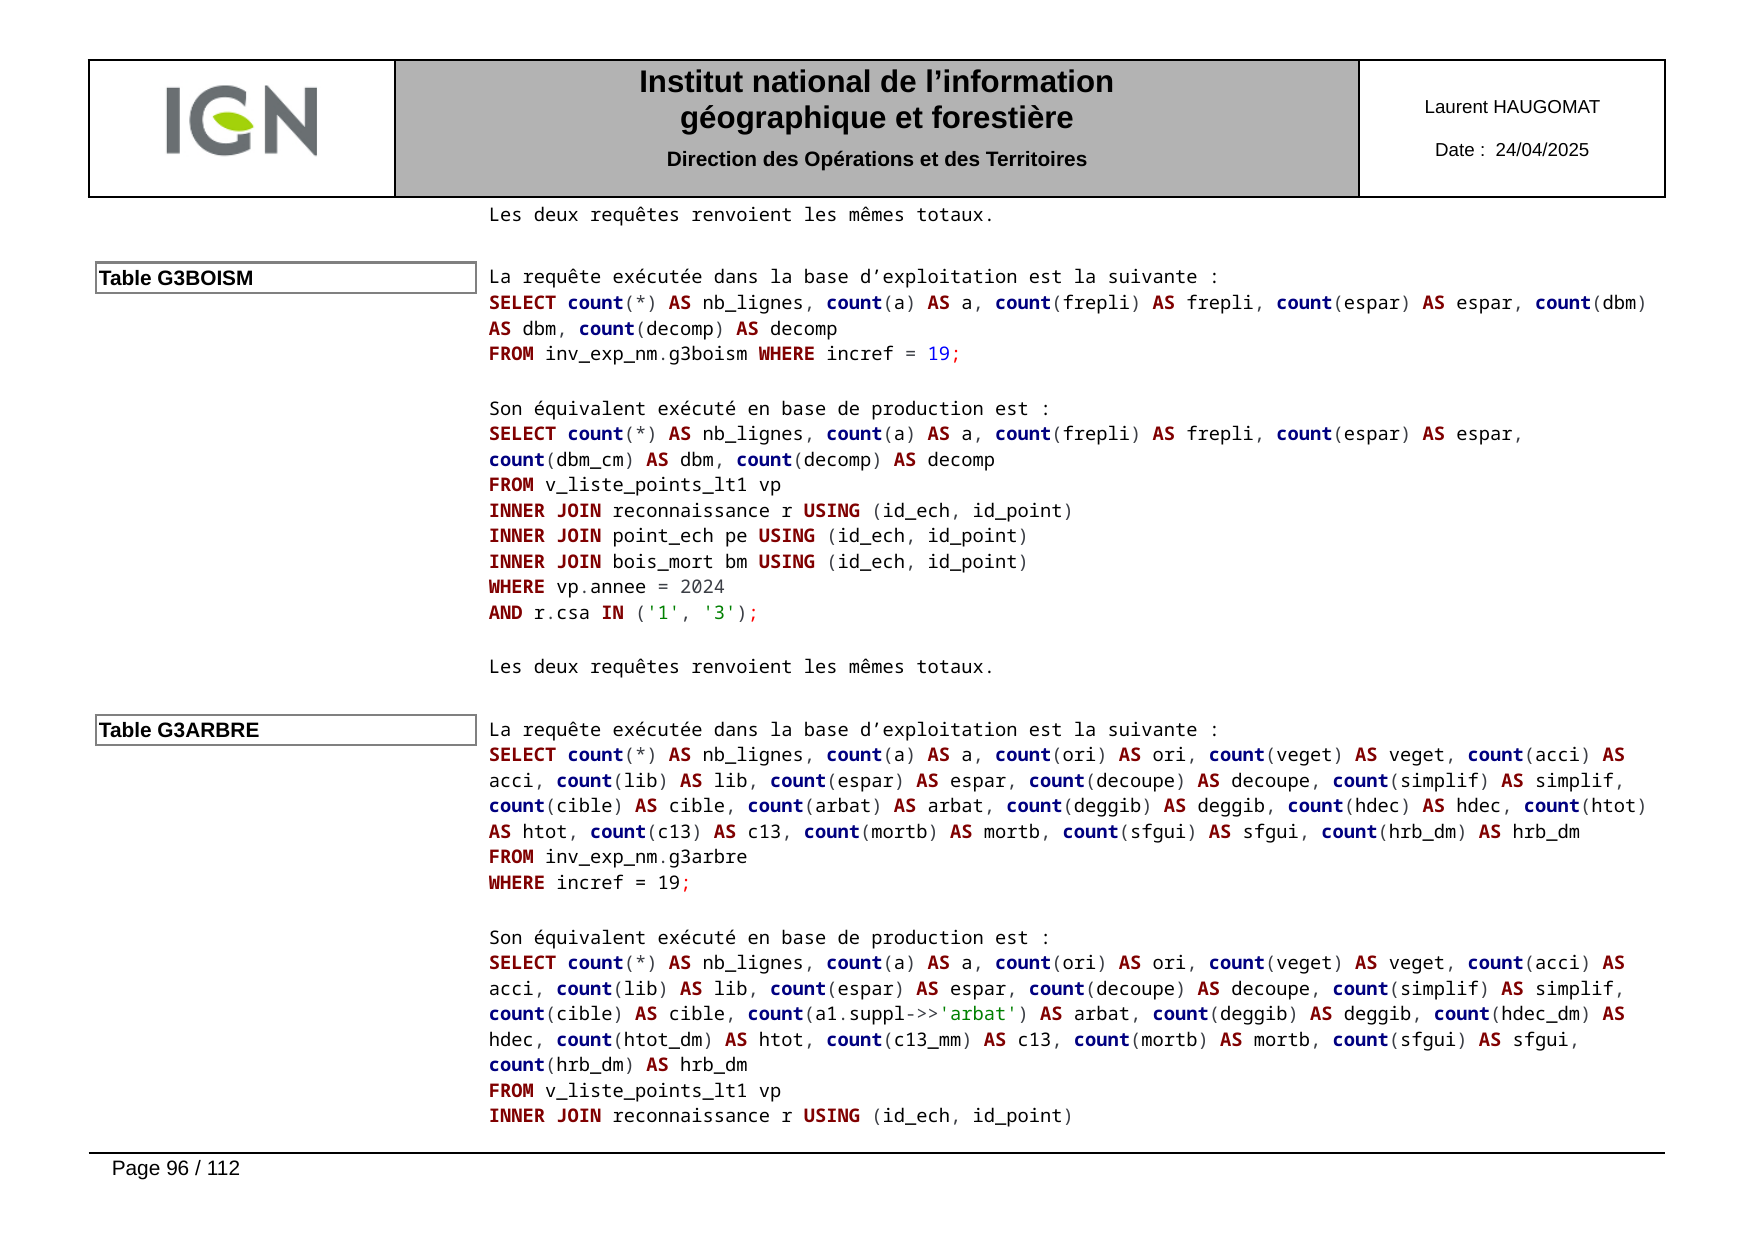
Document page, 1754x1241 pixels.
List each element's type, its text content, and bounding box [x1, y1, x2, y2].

picture [141, 62, 343, 180]
table_cell Table G3BOISM [89, 260, 483, 713]
table_cell La requête exécutée dans la base d’exploitation est la suivante : SELECT count(*) AS nb_lignes, count(a) AS a, count(frepli) AS frepli, count(espar) AS espar, count(dbm) AS dbm, count(decomp) AS decomp FROM inv_exp_nm.g3boism WHERE incref = 19; Son équivalent exécuté en base de production est : SELECT count(*) AS nb_lignes, count(a) AS a, count(frepli) AS frepli, count(espar) AS espar, count(dbm_cm) AS dbm, count(decomp) AS decomp FROM v_liste_points_lt1 vp INNER JOIN reconnaissance r USING (id_ech, id_point) INNER JOIN point_ech pe USING (id_ech, id_point) INNER JOIN bois_mort bm USING (id_ech, id_point) WHERE vp.annee = 2024 AND r.csa IN ('1', '3'); Les deux requêtes renvoient les mêmes totaux. [483, 260, 1665, 713]
table_cell Table G3ARBRE [89, 713, 483, 1134]
table_cell Les deux requêtes renvoient les mêmes totaux. [483, 198, 1665, 260]
table_cell [89, 198, 483, 260]
table_cell La requête exécutée dans la base d’exploitation est la suivante : SELECT count(*) AS nb_lignes, count(a) AS a, count(ori) AS ori, count(veget) AS veget, count(acci) AS acci, count(lib) AS lib, count(espar) AS espar, count(decoupe) AS decoupe, count(simplif) AS simplif, count(cible) AS cible, count(arbat) AS arbat, count(deggib) AS deggib, count(hdec) AS hdec, count(htot) AS htot, count(c13) AS c13, count(mortb) AS mortb, count(sfgui) AS sfgui, count(hrb_dm) AS hrb_dm FROM inv_exp_nm.g3arbre WHERE incref = 19; Son équivalent exécuté en base de production est : SELECT count(*) AS nb_lignes, count(a) AS a, count(ori) AS ori, count(veget) AS veget, count(acci) AS acci, count(lib) AS lib, count(espar) AS espar, count(decoupe) AS decoupe, count(simplif) AS simplif, count(cible) AS cible, count(a1.suppl->>'arbat') AS arbat, count(deggib) AS deggib, count(hdec_dm) AS hdec, count(htot_dm) AS htot, count(c13_mm) AS c13, count(mortb) AS mortb, count(sfgui) AS sfgui, count(hrb_dm) AS hrb_dm FROM v_liste_points_lt1 vp INNER JOIN reconnaissance r USING (id_ech, id_point) [483, 713, 1665, 1134]
